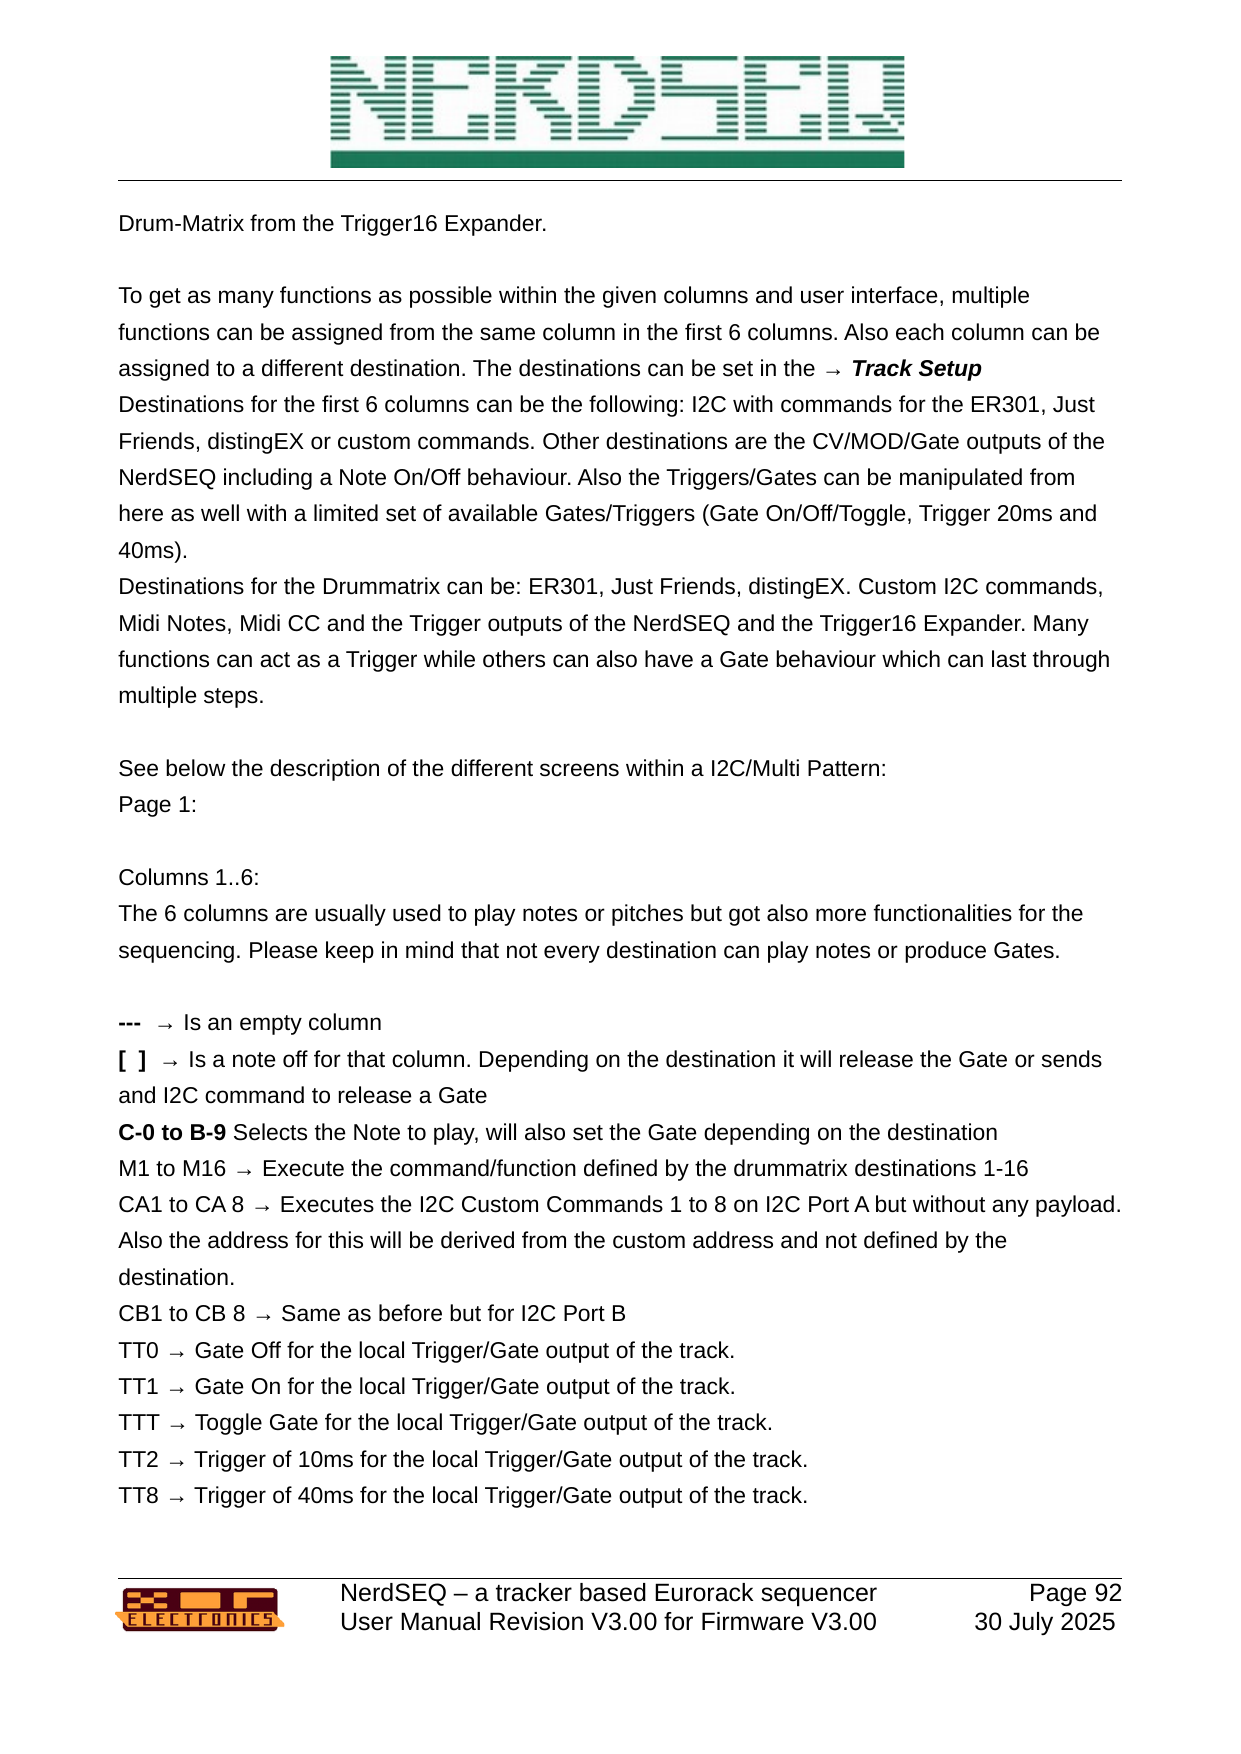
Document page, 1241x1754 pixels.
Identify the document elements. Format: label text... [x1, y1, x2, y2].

text TT1 → Gate On for the local Trigger/Gate output of the track. [118, 1373, 1122, 1399]
text M1 to M16 → Execute the command/function defined by the drummatrix destinations 1-16 [118, 1155, 1122, 1181]
text TT0 → Gate Off for the local Trigger/Gate output of the track. [118, 1337, 1122, 1363]
text --- → Is an empty column [118, 1009, 1122, 1036]
text C-0 to B-9 Selects the Note to play, will also set the Gate depending on the destination [118, 1118, 1122, 1145]
text Drum-Matrix from the Trigger16 Expander. To get as many functions as possible within the given columns and user interface, multiple functions can be assigned from the same column in the first 6 columns. Also each column can be assigned to a different destination. The destinations can be set in the → Track Setup [118, 209, 1122, 381]
text See below the description of the different screens within a I2C/Multi Pattern: [118, 755, 1122, 781]
picture [115, 1584, 285, 1634]
text Columns 1..6: [118, 864, 1122, 890]
text TT8 → Trigger of 40ms for the local Trigger/Gate output of the track. [118, 1482, 1122, 1508]
text TT2 → Trigger of 10ms for the local Trigger/Gate output of the track. [118, 1446, 1122, 1472]
text Destinations for the first 6 columns can be the following: I2C with commands for the ER301, Just Friends, distingEX or custom commands. Other destinations are the CV/MOD/Gate outputs of the NerdSEQ including a Note On/Off behaviour. Also the Triggers/Gates can be manipulated from here as well with a limited set of available Gates/Triggers (Gate On/Off/Toggle, Trigger 20ms and 40ms). [118, 391, 1122, 563]
picture [330, 56, 905, 168]
text The 6 columns are usually used to play notes or pitches but got also more functionalities for the sequencing. Please keep in mind that not every destination can play notes or produce Gates. [118, 900, 1122, 963]
text Destinations for the Drummatrix can be: ER301, Just Friends, distingEX. Custom I2C commands, Midi Notes, Midi CC and the Trigger outputs of the NerdSEQ and the Trigger16 Expander. Many functions can act as a Trigger while others can also have a Gate behaviour which can last through multiple steps. [118, 573, 1122, 708]
text TTT → Toggle Gate for the local Trigger/Gate output of the track. [118, 1409, 1122, 1436]
text Page 1: [118, 791, 1122, 818]
text CA1 to CA 8 → Executes the I2C Custom Commands 1 to 8 on I2C Port A but without any payload. Also the address for this will be derived from the custom address and not defined by the destination. [118, 1191, 1122, 1290]
text CB1 to CB 8 → Same as before but for I2C Port B [118, 1300, 1122, 1327]
text [ ] → Is a note off for that column. Depending on the destination it will release the Gate or sends and I2C command to release a Gate [118, 1046, 1122, 1108]
